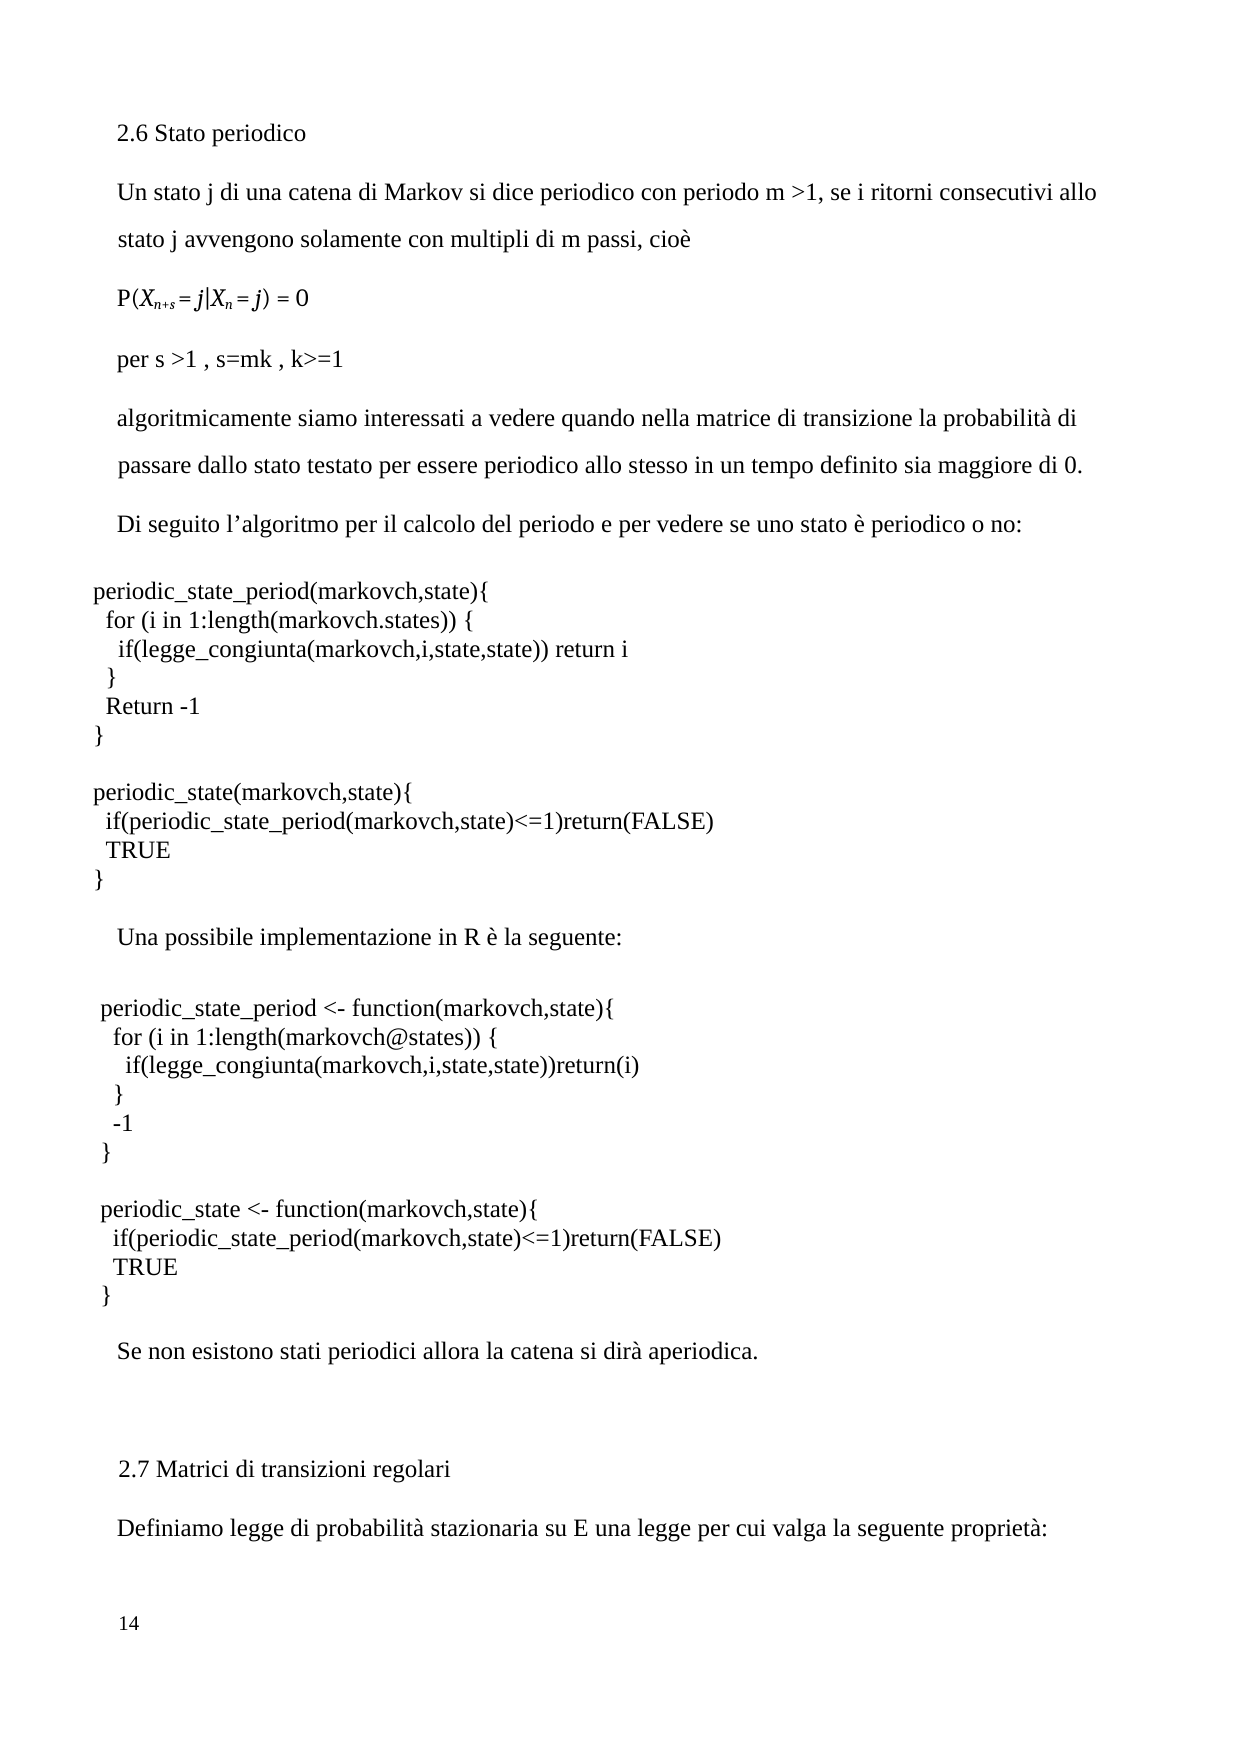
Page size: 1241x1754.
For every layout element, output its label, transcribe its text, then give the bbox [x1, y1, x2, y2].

text 2.7 Matrici di transizioni regolari [118, 1454, 1122, 1483]
text Definiamo legge di probabilità stazionaria su E una legge per cui valga la seguente proprietà: [117, 1513, 1122, 1542]
text Se non esistono stati periodici allora la catena si dirà aperiodica. [117, 1336, 1122, 1364]
text algoritmicamente siamo interessati a vedere quando nella matrice di transizione la probabilità di passare dallo stato testato per essere periodico allo stesso in un tempo definito sia maggiore di 0. [117, 403, 1122, 479]
text Di seguito l’algoritmo per il calcolo del periodo e per vedere se uno stato è periodico o no: [117, 509, 1122, 538]
text 2.6 Stato periodico [117, 118, 1122, 147]
text Un stato j di una catena di Markov si dice periodico con periodo m >1, se i ritorni consecutivi allo stato j avvengono solamente con multipli di m passi, cioè [117, 177, 1122, 253]
text P(Xn+s = j|Xn = j) = 0 [117, 283, 1122, 313]
text per s >1 , s=mk , k>=1 [117, 344, 1122, 372]
text Una possibile implementazione in R è la seguente: [117, 922, 1122, 951]
